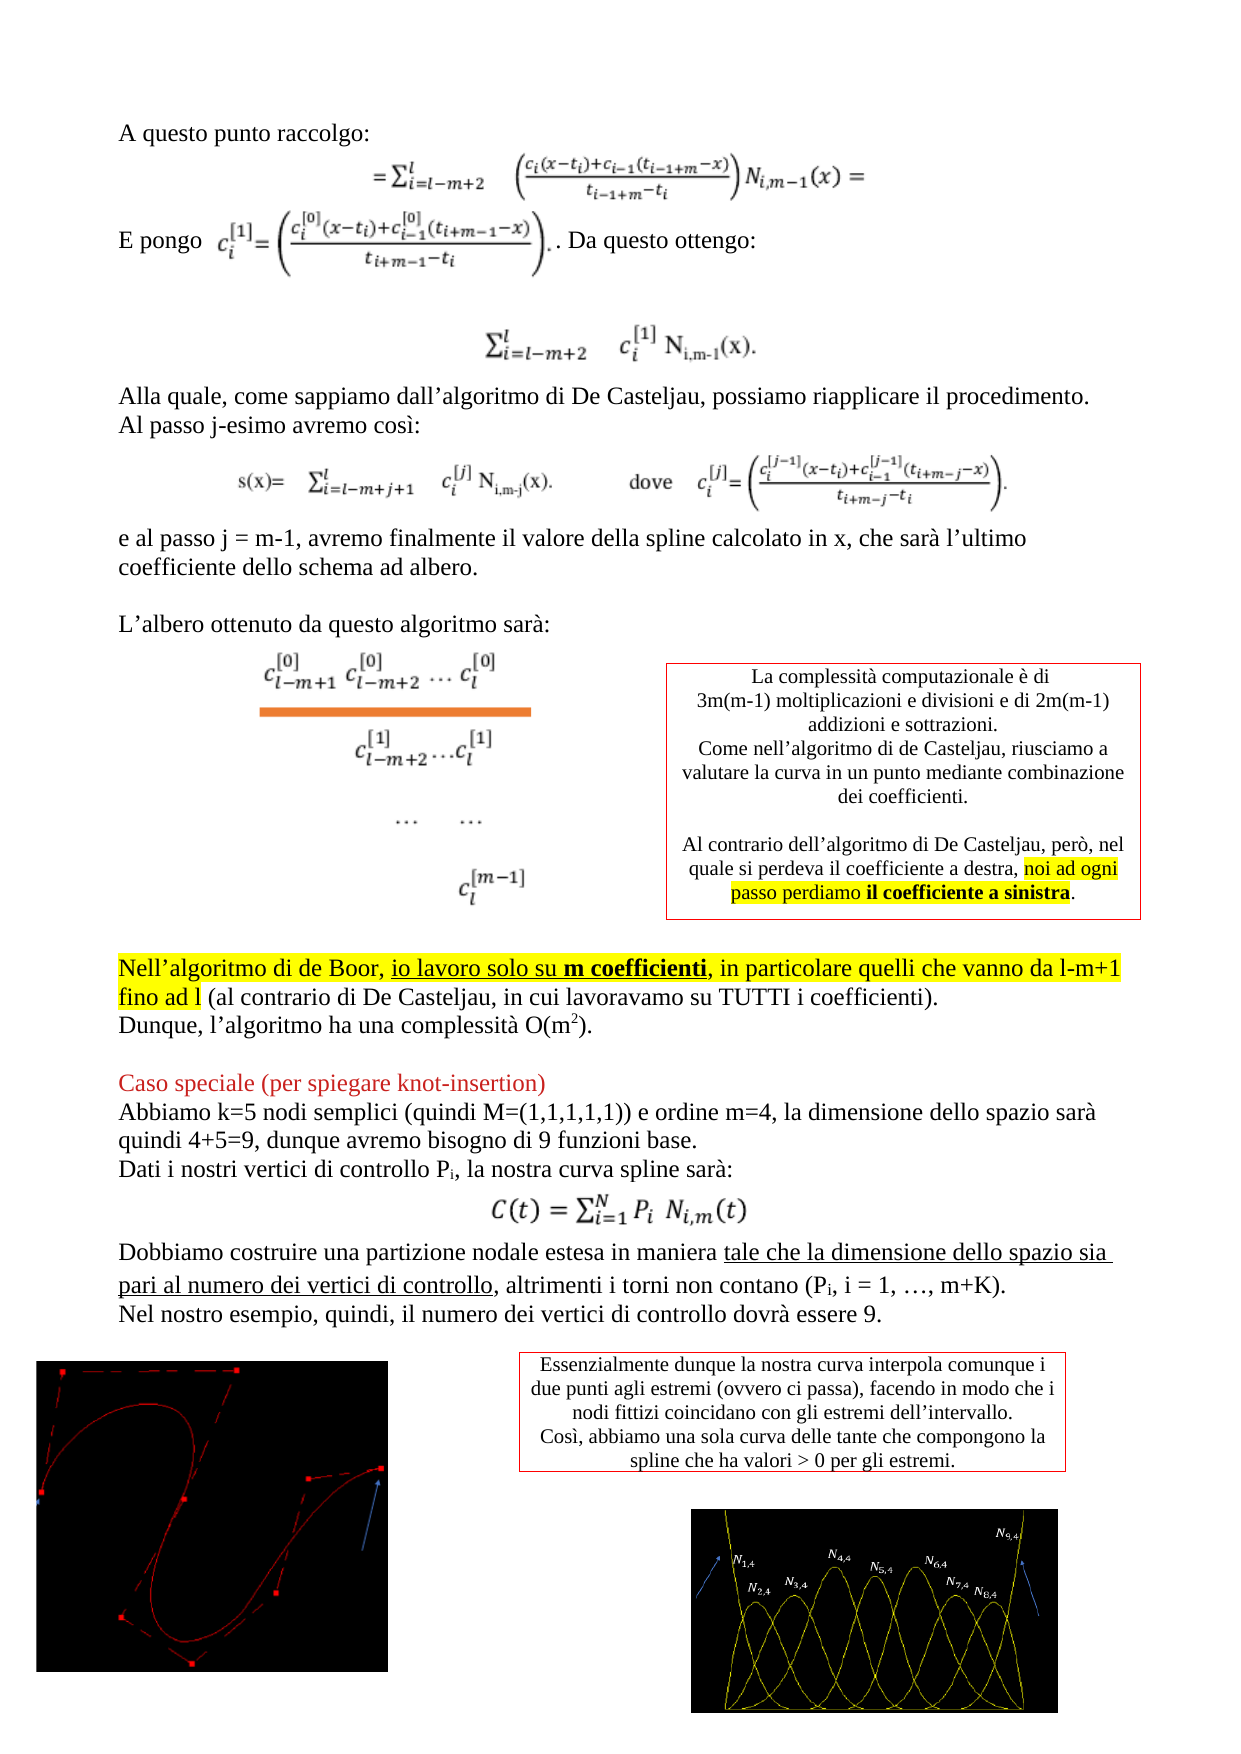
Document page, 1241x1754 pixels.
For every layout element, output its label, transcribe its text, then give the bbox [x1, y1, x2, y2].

picture [481, 314, 759, 382]
text A questo punto raccolgo: [118, 118, 1122, 147]
text Dati i nostri vertici di controllo Pi, la nostra curva spline sarà: [118, 1154, 1122, 1183]
text L’albero ottenuto da questo algoritmo sarà: [118, 609, 1122, 638]
picture [482, 1182, 758, 1237]
picture [259, 646, 532, 924]
picture [691, 1509, 1058, 1713]
text e al passo j = m-1, avremo finalmente il valore della spline calcolato in x, che sarà l’ultimo coefficiente dello schema ad albero. [118, 524, 1122, 581]
text Dunque, l’algoritmo ha una complessità O(m2). [118, 1010, 1122, 1039]
picture [36, 1361, 388, 1672]
text Nell’algoritmo di de Boor, io lavoro solo su m coefficienti, in particolare quelli che vanno da l-m+1 fino ad l (al contrario di De Casteljau, in cui lavoravamo su TUTTI i coefficienti). [118, 953, 1122, 1010]
text Nel nostro esempio, quindi, il numero dei vertici di controllo dovrà essere 9. [118, 1299, 1122, 1328]
picture [214, 146, 874, 286]
picture [230, 446, 1010, 524]
text . Da questo ottengo: [556, 147, 1122, 286]
text Alla quale, come sappiamo dall’algoritmo di De Casteljau, possiamo riapplicare il procedimento. [118, 314, 1122, 410]
text Abbiamo k=5 nodi semplici (quindi M=(1,1,1,1,1)) e ordine m=4, la dimensione dello spazio sarà quindi 4+5=9, dunque avremo bisogno di 9 funzioni base. [118, 1097, 1122, 1154]
text Caso speciale (per spiegare knot-insertion) [118, 1068, 1122, 1097]
text Al passo j-esimo avremo così: [118, 410, 1122, 439]
text Dobbiamo costruire una partizione nodale estesa in maniera tale che la dimensione dello spazio sia pari al numero dei vertici di controllo, altrimenti i torni non contano (Pi, i = 1, …, m+K). [118, 1183, 1122, 1299]
text E pongo [118, 147, 366, 286]
